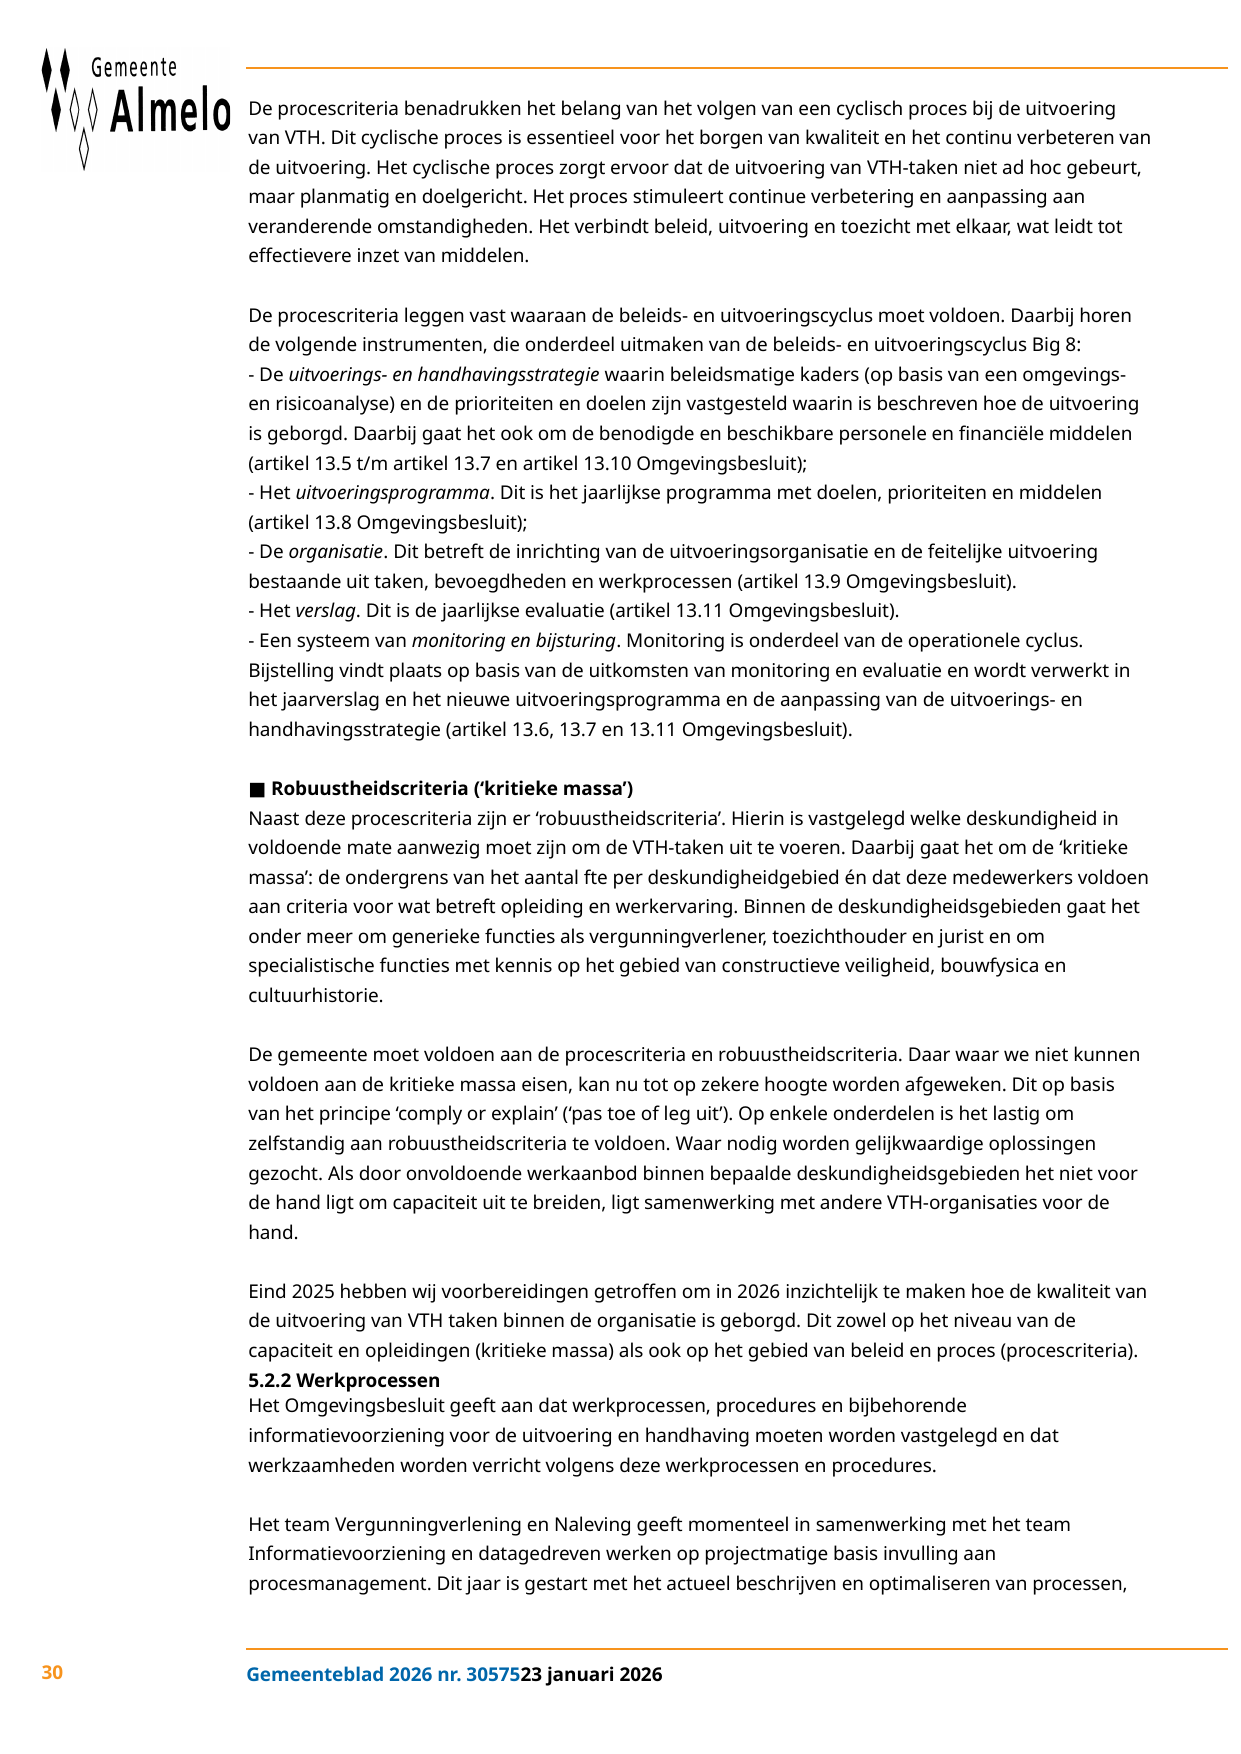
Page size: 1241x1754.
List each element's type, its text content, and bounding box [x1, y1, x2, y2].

text - Een systeem van monitoring en bijsturing. Monitoring is onderdeel van de operationele cyclus. Bijstelling vindt plaats op basis van de uitkomsten van monitoring en evaluatie en wordt verwerkt in het jaarverslag en het nieuwe uitvoeringsprogramma en de aanpassing van de uitvoerings- en handhavingsstrategie (artikel 13.6, 13.7 en 13.11 Omgevingsbesluit). [248, 627, 1152, 742]
text - De organisatie. Dit betreft de inrichting van de uitvoeringsorganisatie en de feitelijke uitvoering bestaande uit taken, bevoegdheden en werkprocessen (artikel 13.9 Omgevingsbesluit). [248, 538, 1152, 594]
text Eind 2025 hebben wij voorbereidingen getroffen om in 2026 inzichtelijk te maken hoe de kwaliteit van de uitvoering van VTH taken binnen de organisatie is geborgd. Dit zowel op het niveau van de capaciteit en opleidingen (kritieke massa) als ook op het gebied van beleid en proces (procescriteria). [248, 1278, 1152, 1363]
text Naast deze procescriteria zijn er ‘robuustheidscriteria’. Hierin is vastgelegd welke deskundigheid in voldoende mate aanwezig moet zijn om de VTH-taken uit te voeren. Daarbij gaat het om de ‘kritieke massa’: de ondergrens van het aantal fte per deskundigheidgebied én dat deze medewerkers voldoen aan criteria voor wat betreft opleiding en werkervaring. Binnen de deskundigheidsgebieden gaat het onder meer om generieke functies als vergunningverlener, toezichthouder en jurist en om specialistische functies met kennis op het gebied van constructieve veiligheid, bouwfysica en cultuurhistorie. [248, 805, 1152, 1008]
text De gemeente moet voldoen aan de procescriteria en robuustheidscriteria. Daar waar we niet kunnen voldoen aan de kritieke massa eisen, kan nu tot op zekere hoogte worden afgeweken. Dit op basis van het principe ‘comply or explain’ (‘pas toe of leg uit’). Op enkele onderdelen is het lastig om zelfstandig aan robuustheidscriteria te voldoen. Waar nodig worden gelijkwaardige oplossingen gezocht. Als door onvoldoende werkaanbod binnen bepaalde deskundigheidsgebieden het niet voor de hand ligt om capaciteit uit te breiden, ligt samenwerking met andere VTH-organisaties voor de hand. [248, 1041, 1152, 1245]
text - Het verslag. Dit is de jaarlijkse evaluatie (artikel 13.11 Omgevingsbesluit). [248, 598, 1152, 623]
text Het Omgevingsbesluit geeft aan dat werkprocessen, procedures en bijbehorende informatievoorziening voor de uitvoering en handhaving moeten worden vastgelegd en dat werkzaamheden worden verricht volgens deze werkprocessen en procedures. [248, 1393, 1152, 1477]
text De procescriteria leggen vast waaraan de beleids- en uitvoeringscyclus moet voldoen. Daarbij horen de volgende instrumenten, die onderdeel uitmaken van de beleids- en uitvoeringscyclus Big 8: [248, 302, 1152, 357]
text De procescriteria benadrukken het belang van het volgen van een cyclisch proces bij de uitvoering van VTH. Dit cyclische proces is essentieel voor het borgen van kwaliteit en het continu verbeteren van de uitvoering. Het cyclische proces zorgt ervoor dat de uitvoering van VTH-taken niet ad hoc gebeurt, maar planmatig en doelgericht. Het proces stimuleert continue verbetering en aanpassing aan veranderende omstandigheden. Het verbindt beleid, uitvoering en toezicht met elkaar, wat leidt tot effectievere inzet van middelen. [248, 95, 1152, 268]
text - Het uitvoeringsprogramma. Dit is het jaarlijkse programma met doelen, prioriteiten en middelen (artikel 13.8 Omgevingsbesluit); [248, 479, 1152, 535]
picture [41, 47, 231, 172]
text ■ Robuustheidscriteria (‘kritieke massa’) [248, 775, 1152, 801]
text 5.2.2 Werkprocessen [248, 1367, 1152, 1393]
text - De uitvoerings- en handhavingsstrategie waarin beleidsmatige kaders (op basis van een omgevings- en risicoanalyse) en de prioriteiten en doelen zijn vastgesteld waarin is beschreven hoe de uitvoering is geborgd. Daarbij gaat het ook om de benodigde en beschikbare personele en financiële middelen (artikel 13.5 t/m artikel 13.7 en artikel 13.10 Omgevingsbesluit); [248, 361, 1152, 476]
text Het team Vergunningverlening en Naleving geeft momenteel in samenwerking met het team Informatievoorziening en datagedreven werken op projectmatige basis invulling aan procesmanagement. Dit jaar is gestart met het actueel beschrijven en optimaliseren van processen, [248, 1511, 1152, 1596]
